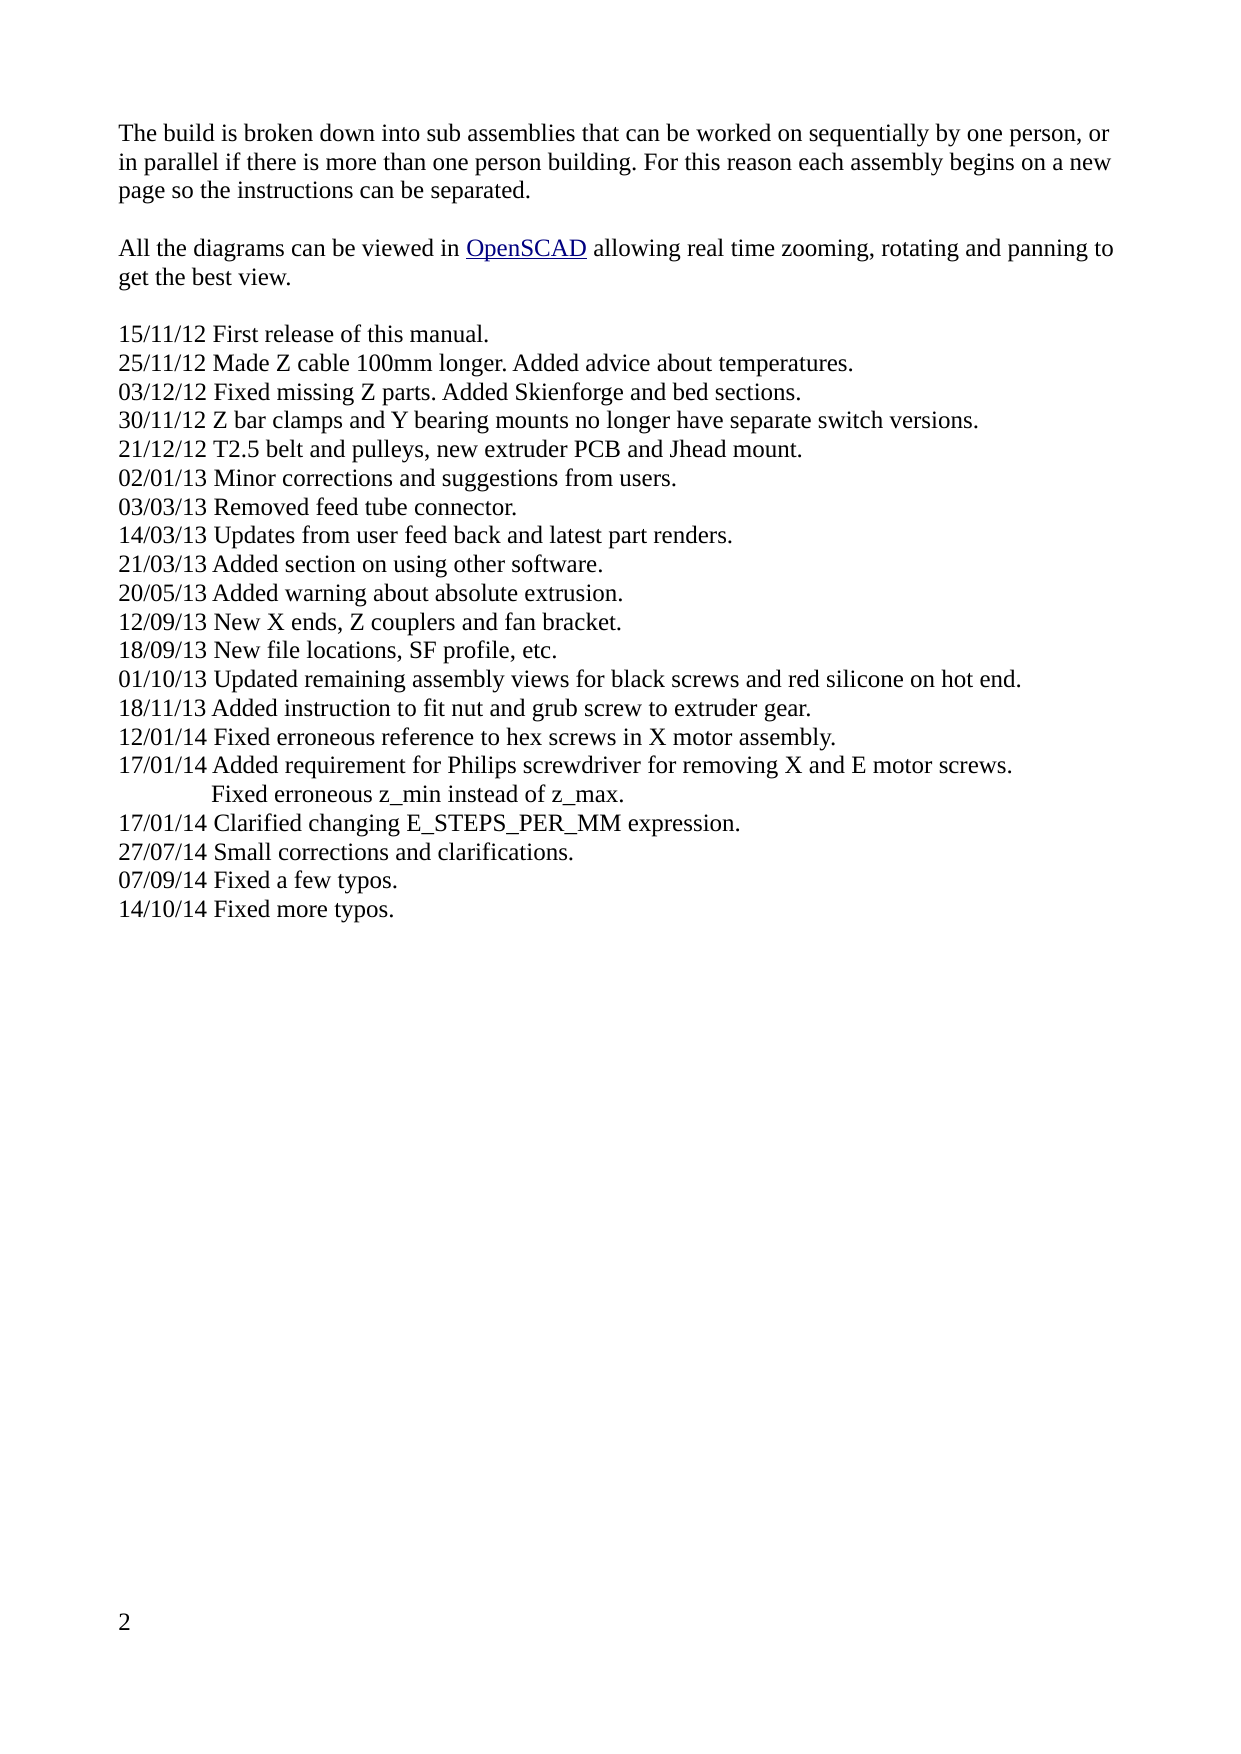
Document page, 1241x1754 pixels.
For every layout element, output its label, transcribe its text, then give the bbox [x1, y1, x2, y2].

text All the diagrams can be viewed in OpenSCAD allowing real time zooming, rotating and panning to get the best view. [118, 233, 1122, 291]
text Fixed erroneous z_min instead of z_max. [118, 779, 1122, 808]
text 21/03/13 Added section on using other software. [118, 549, 1122, 578]
text 21/12/12 T2.5 belt and pulleys, new extruder PCB and Jhead mount. [118, 434, 1122, 463]
text 30/11/12 Z bar clamps and Y bearing mounts no longer have separate switch versions. [118, 406, 1122, 434]
text 18/11/13 Added instruction to fit nut and grub screw to extruder gear. [118, 693, 1122, 722]
text 12/01/14 Fixed erroneous reference to hex screws in X motor assembly. [118, 722, 1122, 751]
text 14/03/13 Updates from user feed back and latest part renders. [118, 521, 1122, 549]
text The build is broken down into sub assemblies that can be worked on sequentially by one person, or in parallel if there is more than one person building. For this reason each assembly begins on a new page so the instructions can be separated. [118, 118, 1122, 204]
text 25/11/12 Made Z cable 100mm longer. Added advice about temperatures. [118, 348, 1122, 377]
text 17/01/14 Clarified changing E_STEPS_PER_MM expression. [118, 808, 1122, 837]
text 20/05/13 Added warning about absolute extrusion. [118, 578, 1122, 607]
text 12/09/13 New X ends, Z couplers and fan bracket. [118, 607, 1122, 636]
text 03/12/12 Fixed missing Z parts. Added Skienforge and bed sections. [118, 377, 1122, 406]
text 01/10/13 Updated remaining assembly views for black screws and red silicone on hot end. [118, 664, 1122, 693]
text 15/11/12 First release of this manual. [118, 319, 1122, 348]
text 18/09/13 New file locations, SF profile, etc. [118, 636, 1122, 664]
text 27/07/14 Small corrections and clarifications. [118, 837, 1122, 866]
text 14/10/14 Fixed more typos. [118, 894, 1122, 923]
text 03/03/13 Removed feed tube connector. [118, 492, 1122, 521]
text 17/01/14 Added requirement for Philips screwdriver for removing X and E motor screws. [118, 751, 1122, 779]
text 02/01/13 Minor corrections and suggestions from users. [118, 463, 1122, 492]
text 07/09/14 Fixed a few typos. [118, 866, 1122, 894]
